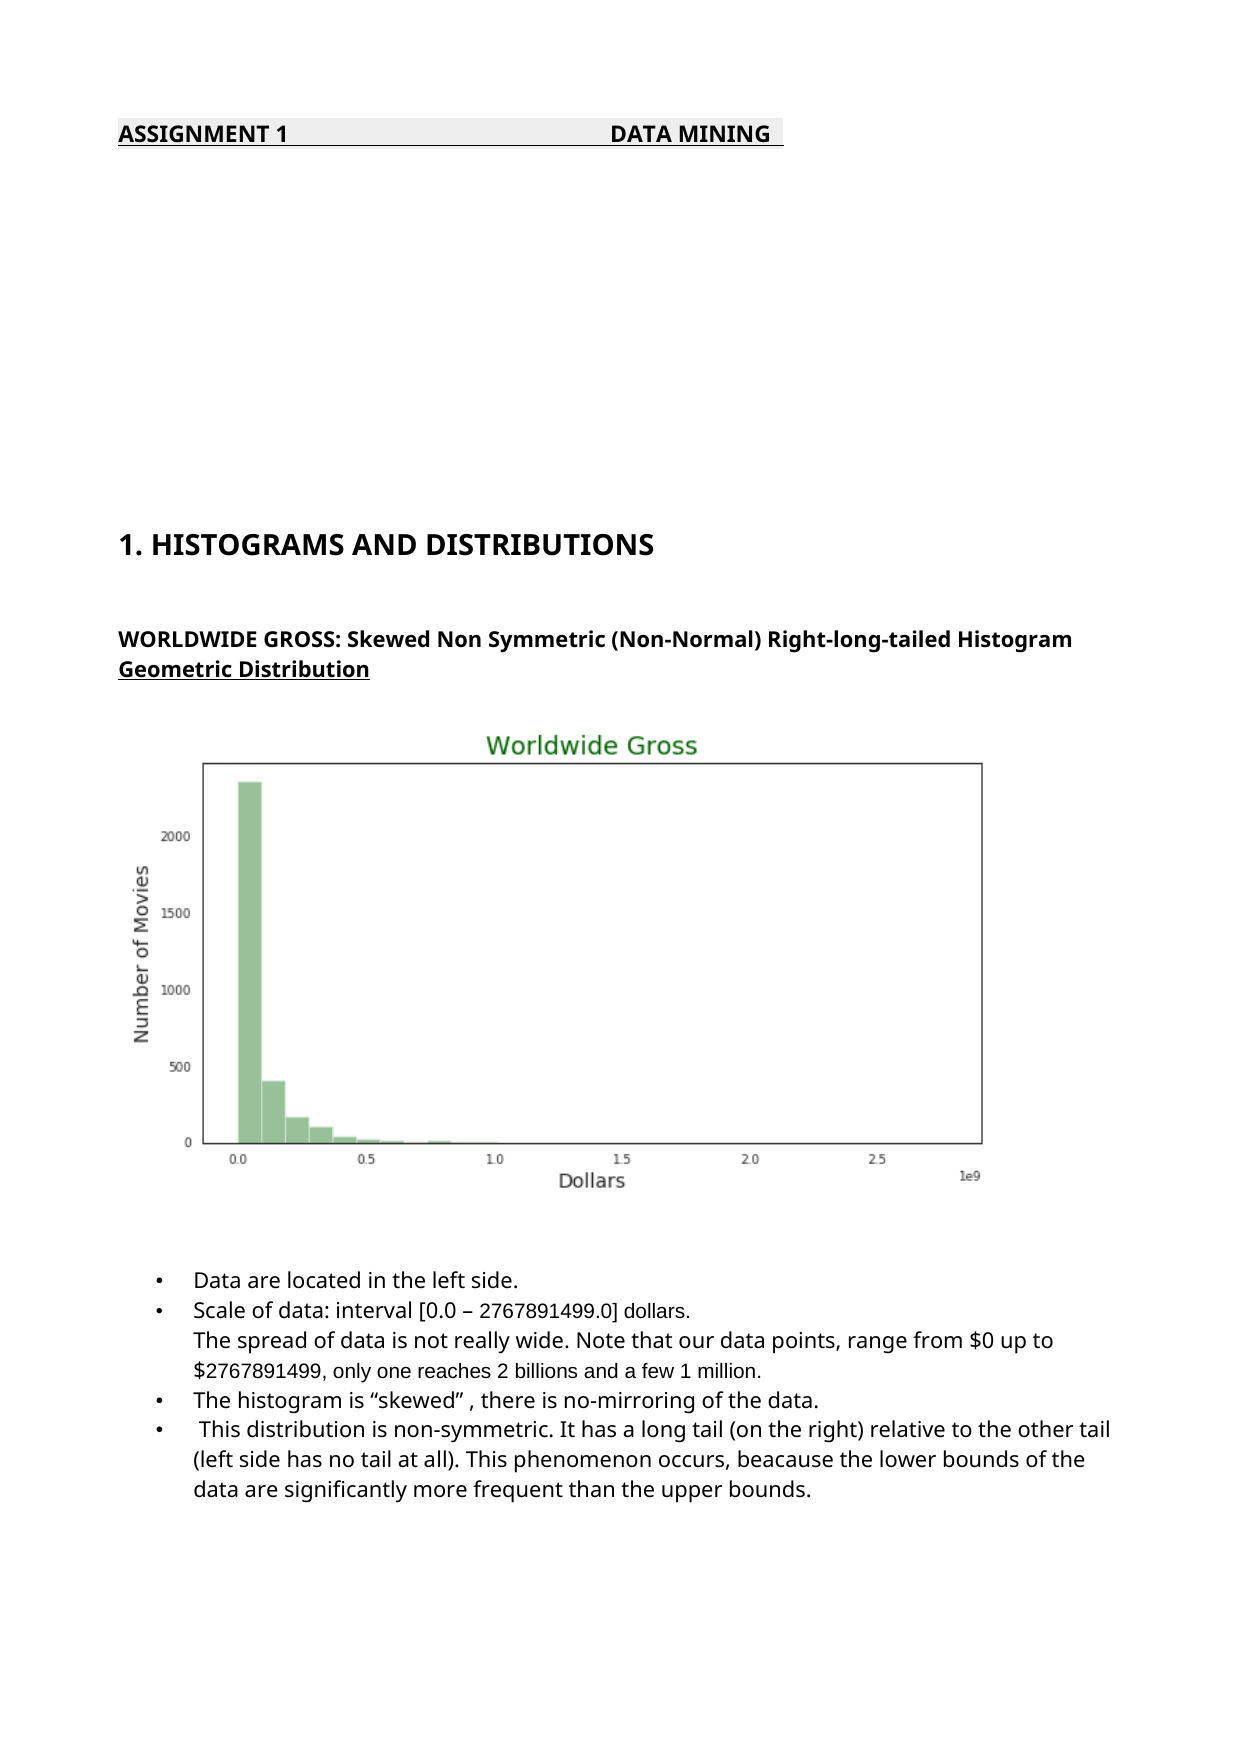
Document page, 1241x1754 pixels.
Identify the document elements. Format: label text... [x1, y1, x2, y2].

list Data are located in the left side. [156, 1266, 1122, 1295]
list The spread of data is not really wide. Note that our data points, range from $0 up to $2767891499, only one reaches 2 billions and a few 1 million. [156, 1325, 1122, 1385]
list The histogram is “skewed” , there is no-mirroring of the data. [156, 1385, 1122, 1414]
text 1. HISTOGRAMS AND DISTRIBUTIONS [118, 524, 1122, 564]
text WORLDWIDE GROSS: Skewed Non Symmetric (Non-Normal) Right-long-tailed Histogram [118, 624, 1122, 654]
list This distribution is non-symmetric. It has a long tail (on the right) relative to the other tail (left side has no tail at all). This phenomenon occurs, beacause the lower bounds of the data are significantly more frequent than the upper bounds. [156, 1414, 1122, 1504]
list Scale of data: interval [0.0 – 2767891499.0] dollars. [156, 1295, 1122, 1325]
text Geometric Distribution [118, 654, 1122, 683]
picture [77, 704, 1082, 1206]
